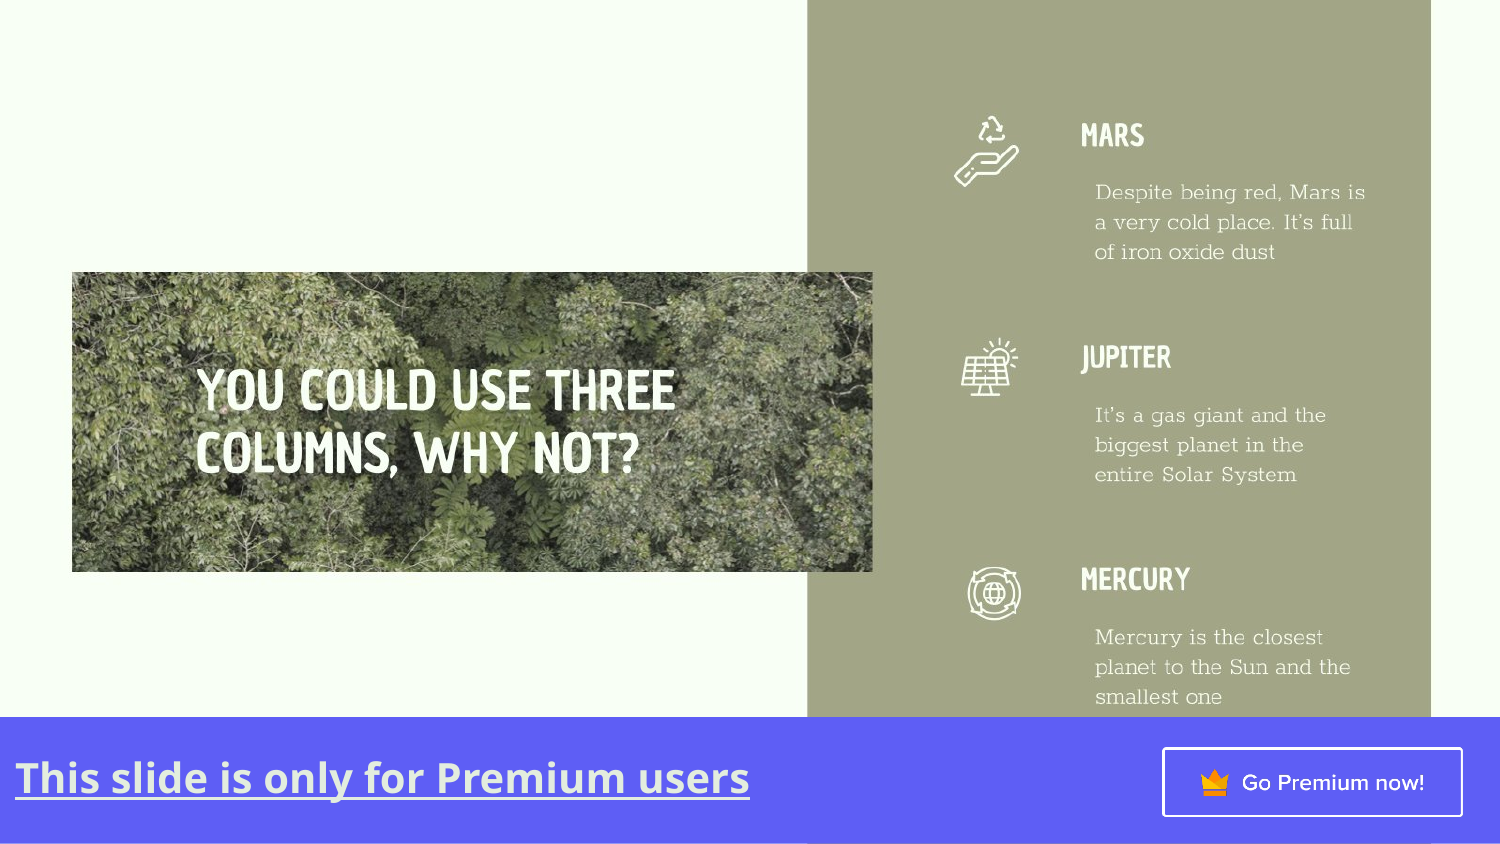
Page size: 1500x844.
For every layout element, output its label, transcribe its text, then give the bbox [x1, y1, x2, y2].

picture [1162, 747, 1463, 817]
picture [0, 0, 1500, 717]
text_box This slide is only for Premium users [0, 717, 1500, 844]
